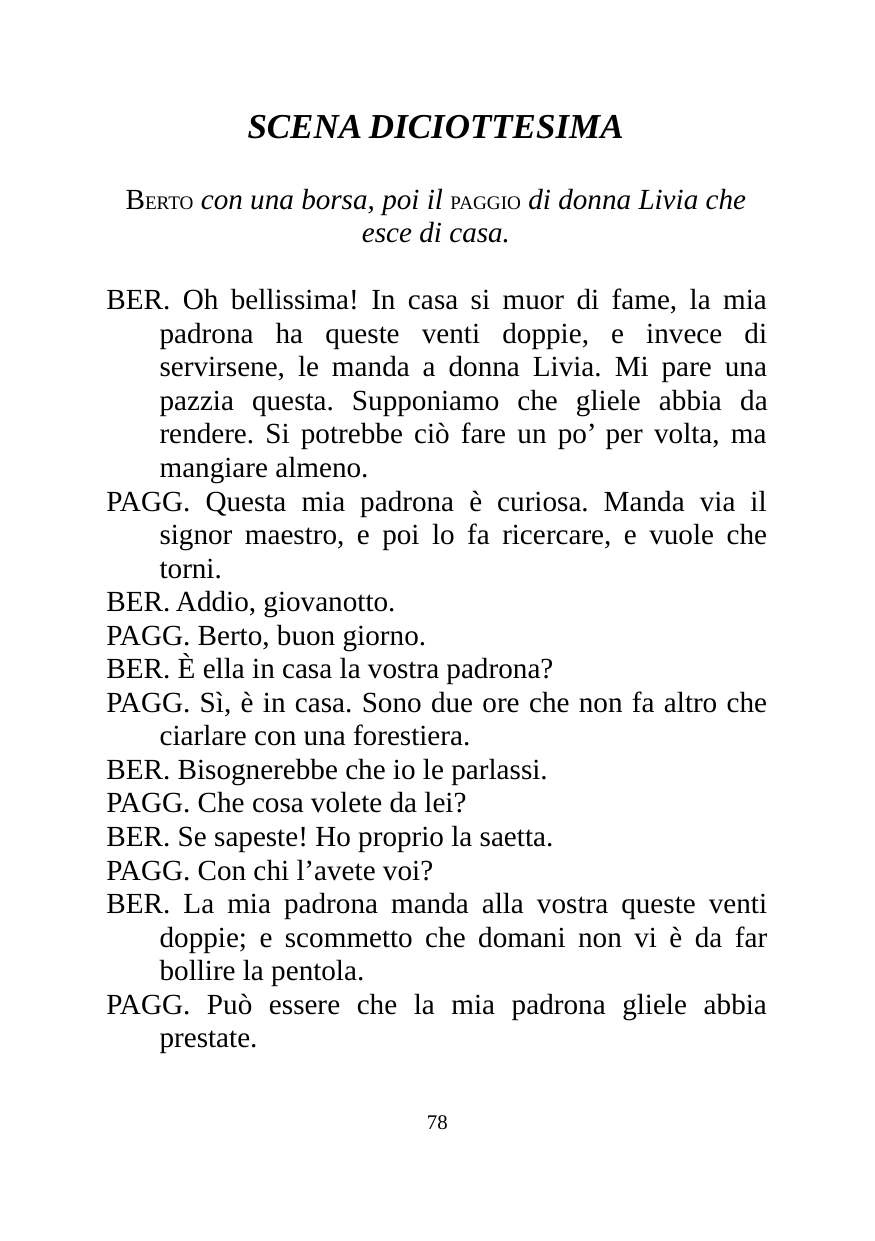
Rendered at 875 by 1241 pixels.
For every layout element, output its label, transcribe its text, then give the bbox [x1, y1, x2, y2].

subtitle SCENA DICIOTTESIMA [106, 106, 768, 146]
text PAGG. Questa mia padrona è curiosa. Manda via il signor maestro, e poi lo fa ricercare, e vuole che torni. [106, 484, 768, 584]
text BER. È ella in casa la vostra padrona? [106, 651, 768, 685]
text PAGG. Con chi l’avete voi? [106, 853, 768, 886]
text BER. Addio, giovanotto. [106, 584, 768, 618]
text PAGG. Può essere che la mia padrona gliele abbia prestate. [106, 987, 768, 1054]
text BER. Bisognerebbe che io le parlassi. [106, 752, 768, 786]
text Berto con una borsa, poi il paggio di donna Livia che esce di casa. [106, 182, 768, 249]
text PAGG. Che cosa volete da lei? [106, 786, 768, 819]
text PAGG. Berto, buon giorno. [106, 618, 768, 651]
text PAGG. Sì, è in casa. Sono due ore che non fa altro che ciarlare con una forestiera. [106, 685, 768, 752]
text BER. La mia padrona manda alla vostra queste venti doppie; e scommetto che domani non vi è da far bollire la pentola. [106, 886, 768, 987]
text BER. Oh bellissima! In casa si muor di fame, la mia padrona ha queste venti doppie, e invece di servirsene, le manda a donna Livia. Mi pare una pazzia questa. Supponiamo che gliele abbia da rendere. Si potrebbe ciò fare un po’ per volta, ma mangiare almeno. [106, 282, 768, 484]
text BER. Se sapeste! Ho proprio la saetta. [106, 819, 768, 853]
